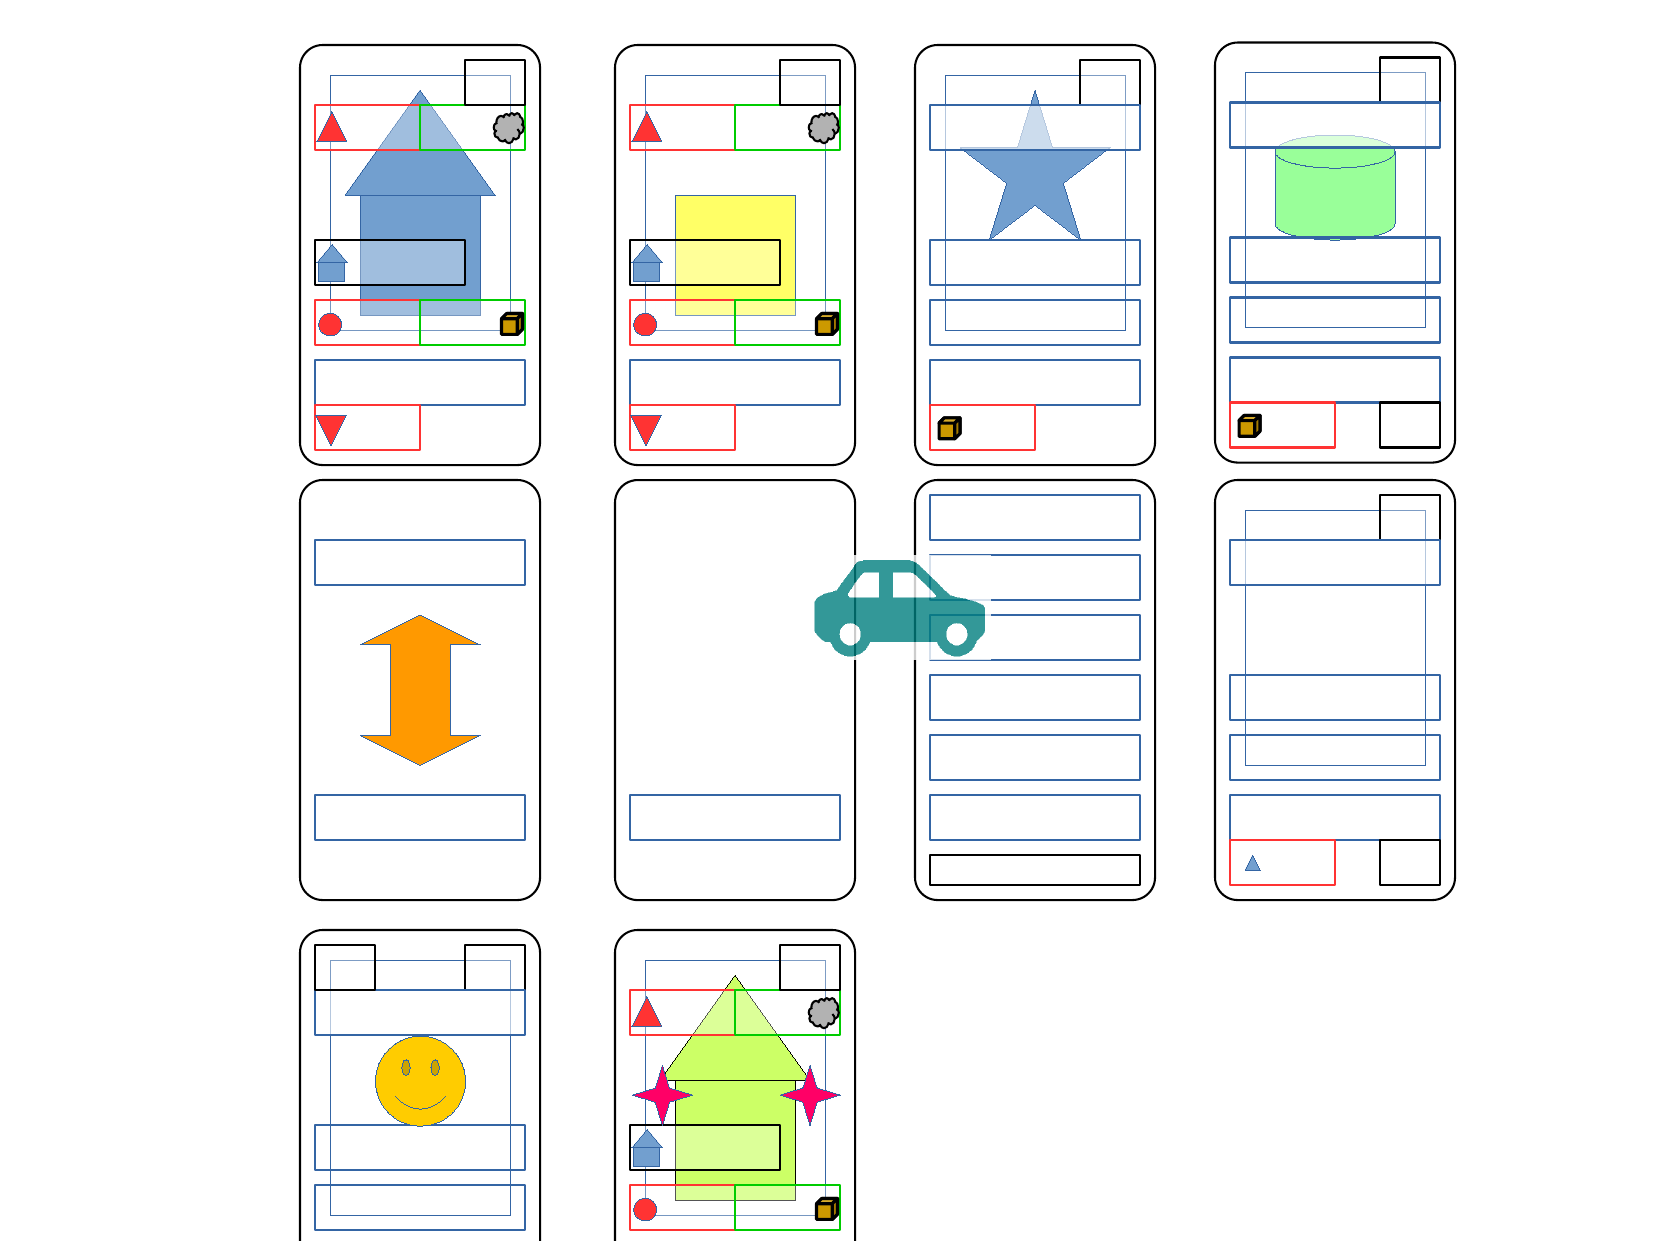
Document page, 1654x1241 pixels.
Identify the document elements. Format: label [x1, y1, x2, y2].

text_box [300, 930, 541, 1241]
text_box [915, 480, 1156, 901]
text_box [1215, 42, 1456, 463]
text_box [615, 480, 856, 901]
text_box [1215, 480, 1456, 901]
text_box [615, 45, 856, 466]
picture [810, 555, 991, 660]
text_box [300, 480, 541, 901]
text_box [615, 930, 856, 1241]
text_box [915, 45, 1156, 466]
text_box [300, 45, 541, 466]
